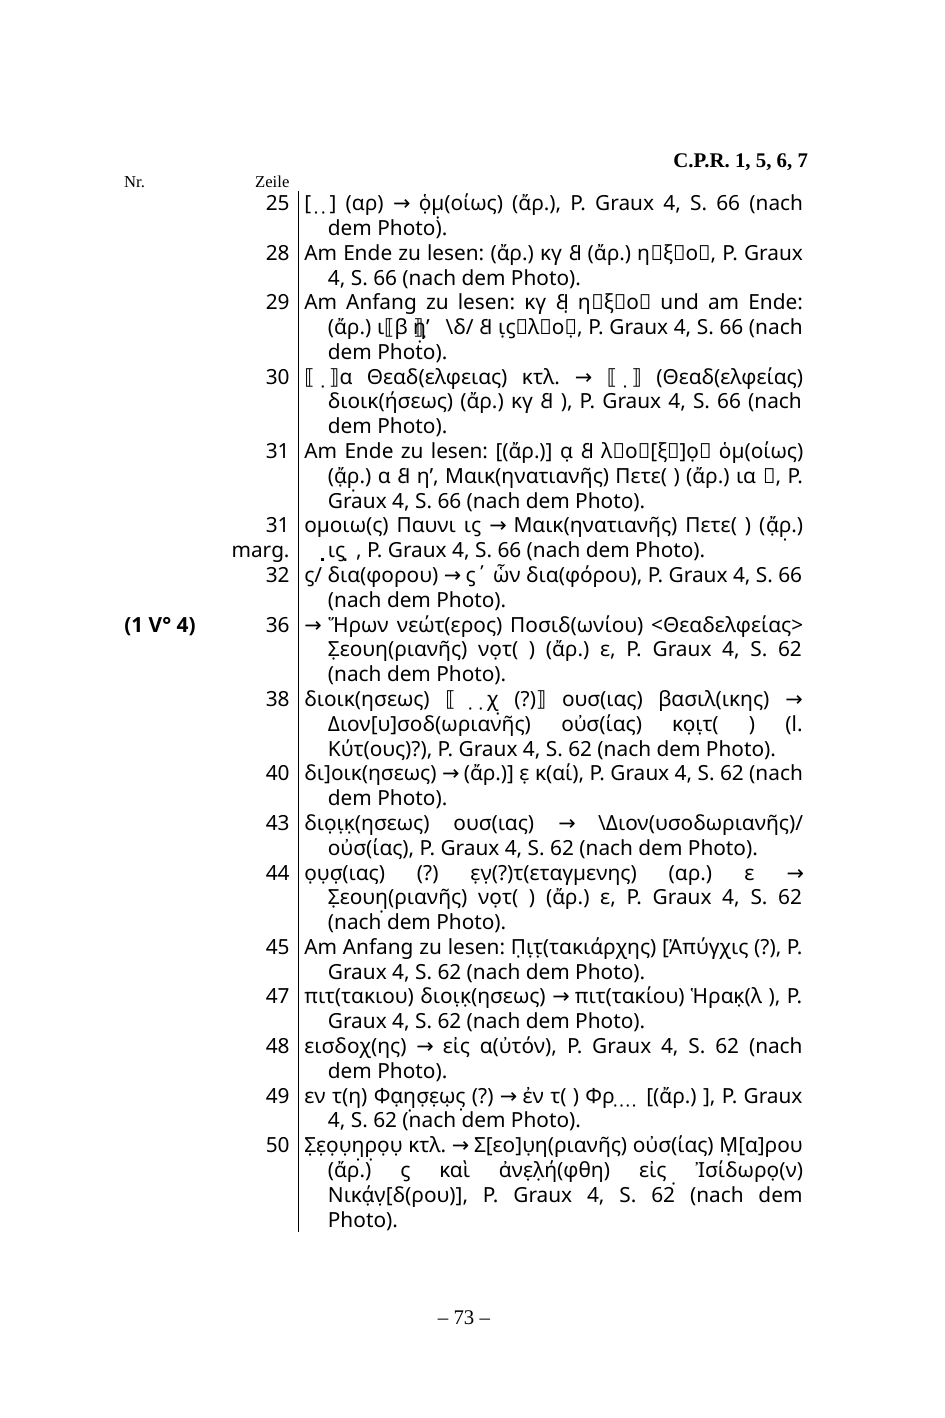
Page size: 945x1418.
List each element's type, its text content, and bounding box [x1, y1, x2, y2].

table_cell 47 [207, 984, 298, 1034]
table_cell [118, 935, 207, 984]
table_cell → Ἥρων νεώτ(ερος) Ποσιδ(ωνίου) <Θεαδελφείας> Σ̣εουη(ριανῆς) νο̣τ( ) (ἄρ.) ε, P. Graux 4, S. 62 (nach dem Photo). [299, 612, 809, 687]
table_cell 50 [207, 1133, 298, 1232]
table_cell εν τ(η) Φα̣η̣σ̣ε̣ω̣ς̣ (?) → ἐν τ( ) Φρ ̣ ̣ ̣ ̣ [(ἄρ.) ], P. Graux 4, S. 62 (nach dem Photo). [299, 1083, 809, 1133]
table_cell Σ̣ε̣ο̣υ̣η̣ρ̣ο̣υ̣ κτλ. → Σ[εο]υ̣η(ριανῆς) οὐσ(ίας) Μ̣[α]ρου (ἄρ.) ϛ καὶ ἀνε̣λ̣ή(φθη) εἰς̣ Ἰσίδωρο̣(ν) Νικά̣ν̣[δ(ρου)], P. Graux 4, S. 62 (nach dem Photo). [299, 1133, 809, 1232]
table_cell [118, 1133, 207, 1232]
table_cell 32 [207, 563, 298, 612]
table_cell 49 [207, 1083, 298, 1133]
table_cell [118, 984, 207, 1034]
table_cell 38 [207, 687, 298, 761]
table_cell (1 V° 4) [118, 612, 207, 687]
table_cell διο̣ι̣κ̣(ησεως) ουσ(ιας) → \Διον(υσοδωριανῆς)/ οὐσ(ίας), P. Graux 4, S. 62 (nach dem Photo). [299, 811, 809, 860]
table_cell 45 [207, 935, 298, 984]
table_cell [118, 761, 207, 811]
table_cell 31 marg. [207, 513, 298, 563]
table_cell [118, 1083, 207, 1133]
table_cell ομοιω(ς) Παυνι ιϛ → Μαικ(ηνατιανῆς) Πετε( ) (ἄ̣ρ̣.) ιϛ ̣ , P. Graux 4, S. 66 (nach dem Photo). [299, 513, 809, 563]
table_cell [118, 439, 207, 513]
table_cell Am Anfang zu lesen: Π̣ι̣τ̣(τακιάρχης) [Ἀπύγχις (?), P. Graux 4, S. 62 (nach dem Photo). [299, 935, 809, 984]
table_cell [118, 811, 207, 860]
table_cell 48 [207, 1034, 298, 1083]
table_cell 43 [207, 811, 298, 860]
table_cell [118, 860, 207, 934]
table_cell ο̣υ̣σ̣(ιας) (?) ε̣ν̣(?)τ(εταγμενης) (αρ.) ε → Σ̣εουη̣(ριανῆς) νο̣τ( ) (ἄρ.) ε, P. Graux 4, S. 62 (nach dem Photo). [299, 860, 809, 934]
table_cell [118, 513, 207, 563]
table_cell 31 [207, 439, 298, 513]
table_cell πιτ(τακιου) διοι̣κ̣(ησεως) → πιτ(τακίου) Ἡρακ̣(λ ), P. Graux 4, S. 62 (nach dem Photo). [299, 984, 809, 1034]
table_cell [118, 191, 207, 240]
table_cell ϛ/ δια(φορου) → ϛ´ ὧν δια(φόρου), P. Graux 4, S. 66 (nach dem Photo). [299, 563, 809, 612]
table_cell διοικ(ησεως) ⟦ ̣ ̣χ̣ (?)⟧ ουσ(ιας) βασιλ(ικης) → Διον[υ]σοδ(ωριανῆς) οὐσ(ίας) κο̣ι̣τ( ) (l. Κύτ(ους)?), P. Graux 4, S. 62 (nach dem Photo). [299, 687, 809, 761]
table_cell [ ̣ ̣] (αρ) → ὁ̣μ̣(οίως) (ἄρ.), P. Graux 4, S. 66 (nach dem Photo). [299, 191, 809, 240]
table_cell 40 [207, 761, 298, 811]
table_cell [118, 364, 207, 439]
table_cell ⟦ ̣⟧α Θεαδ(ελφειας) κτλ. → ⟦ ̣⟧ (Θεαδ(ελφείας) διοικ(ήσεως) (ἄρ.) κγ 𐅸 ), P. Graux 4, S. 66 (nach dem Photo). [299, 364, 809, 439]
table_cell 29 [207, 290, 298, 364]
table_cell [118, 290, 207, 364]
table_cell 30 [207, 364, 298, 439]
table_cell Am Ende zu lesen: (ἄρ.) κγ 𐅸 (ἄρ.) ηξο, P. Graux 4, S. 66 (nach dem Photo). [299, 240, 809, 290]
table_cell 44 [207, 860, 298, 934]
table_cell 36 [207, 612, 298, 687]
table_cell [118, 563, 207, 612]
table_cell [118, 687, 207, 761]
table_cell Am Anfang zu lesen: κγ 𐅸̣ ηξο und am Ende: (ἄρ.) ι⟦β η̣’⟧ \δ/ 𐅸 ι̣ϛλο̣, P. Graux 4, S. 66 (nach dem Photo). [299, 290, 809, 364]
table_cell Am Ende zu lesen: [(ἄρ.)] α̣ 𐅸 λο[ξ]ο̣ ὁμ(οίως) (ἄ̣ρ̣.) α 𐅸 η’, Μαικ(ηνατιανῆς) Πετε( ) (ἄρ.) ια , P. Graux 4, S. 66 (nach dem Photo). [299, 439, 809, 513]
table_cell [118, 240, 207, 290]
table_cell [118, 1034, 207, 1083]
table_cell 25 [207, 191, 298, 240]
table_cell 28 [207, 240, 298, 290]
table_cell εισδοχ(ης) → εἰς α(ὐτόν), P. Graux 4, S. 62 (nach dem Photo). [299, 1034, 809, 1083]
table_cell δι]οικ(ησεως) → (ἄρ.)] ε̣ κ(αί), P. Graux 4, S. 62 (nach dem Photo). [299, 761, 809, 811]
